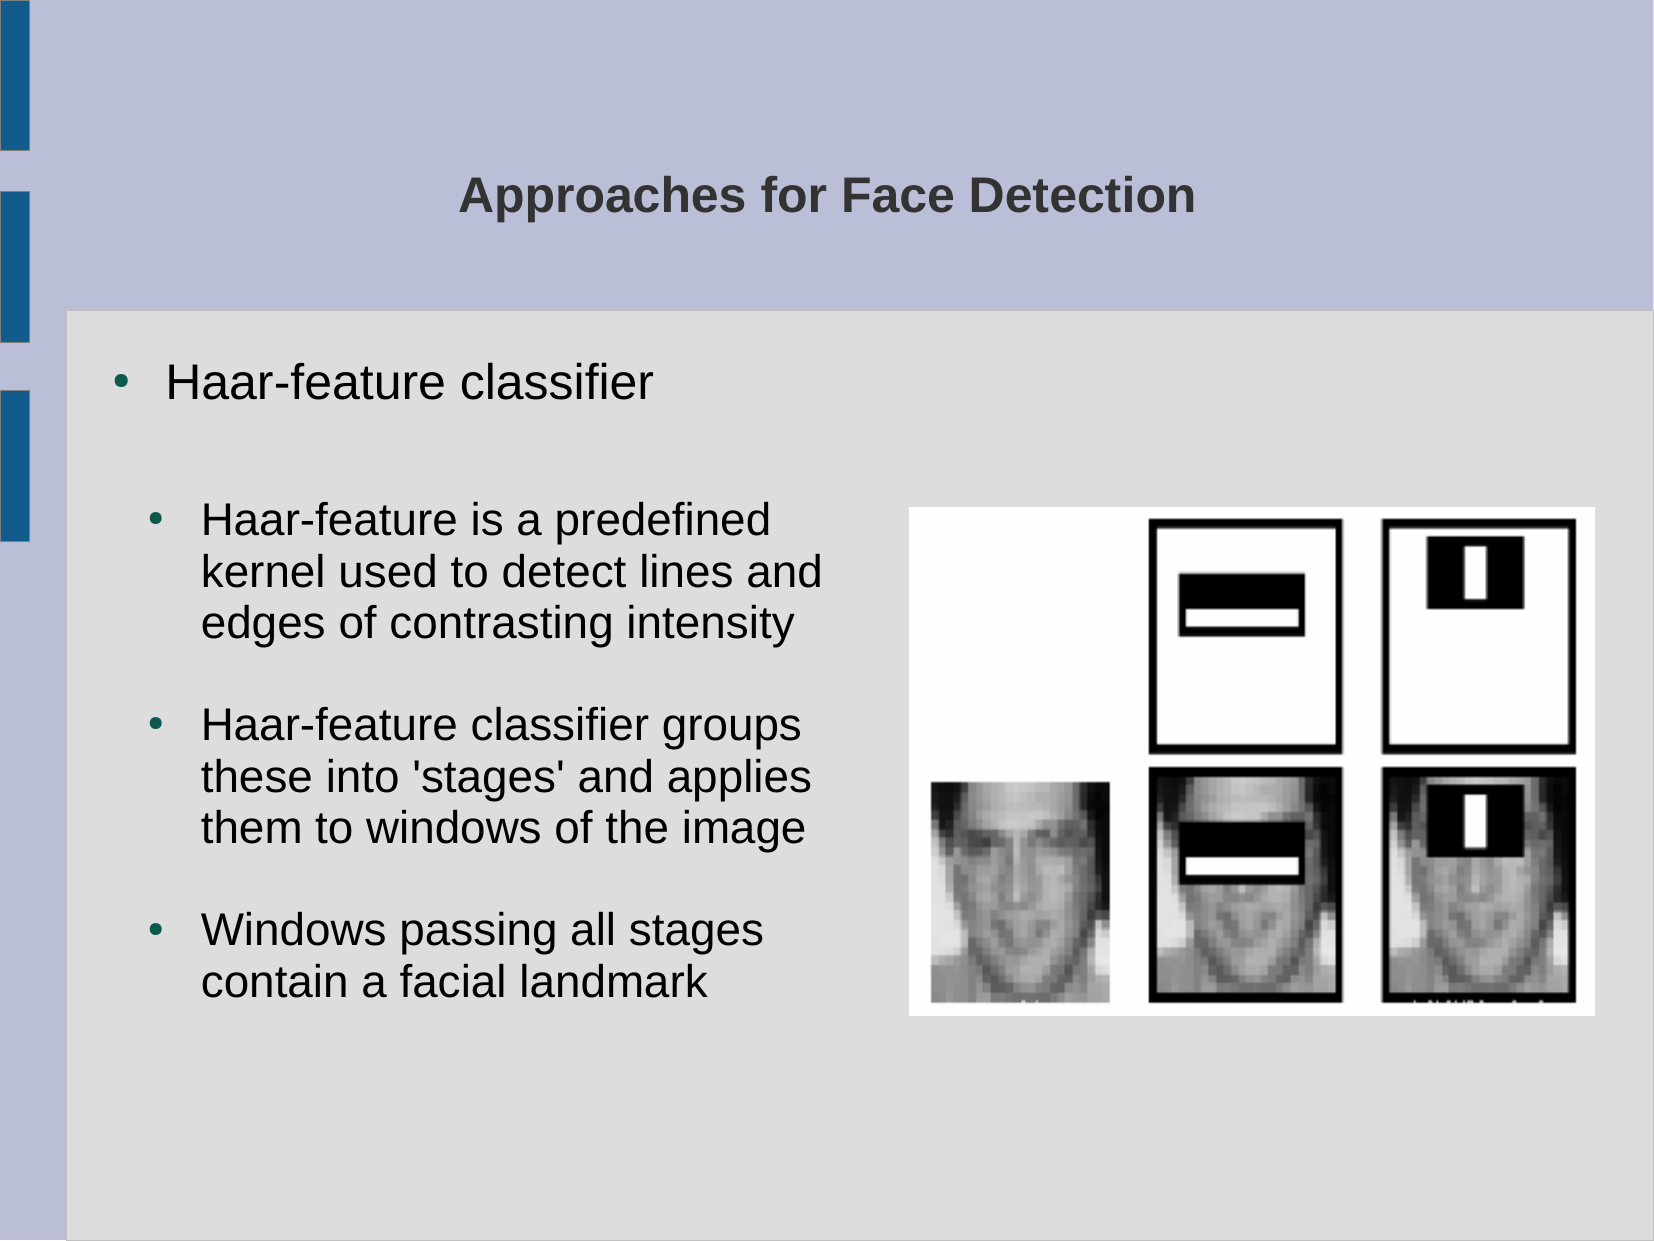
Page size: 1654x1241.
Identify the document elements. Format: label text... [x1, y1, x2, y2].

title Approaches for Face Detection [121, 91, 1534, 299]
list Haar-feature is a predefined kernel used to detect lines and edges of contrasting intensity Haar-feature classifier groups these into 'stages' and applies them to windows of the image Windows passing all stages contain a facial landmark [129, 494, 886, 1241]
list Haar-feature classifier [94, 354, 1507, 449]
picture [909, 507, 1595, 1016]
